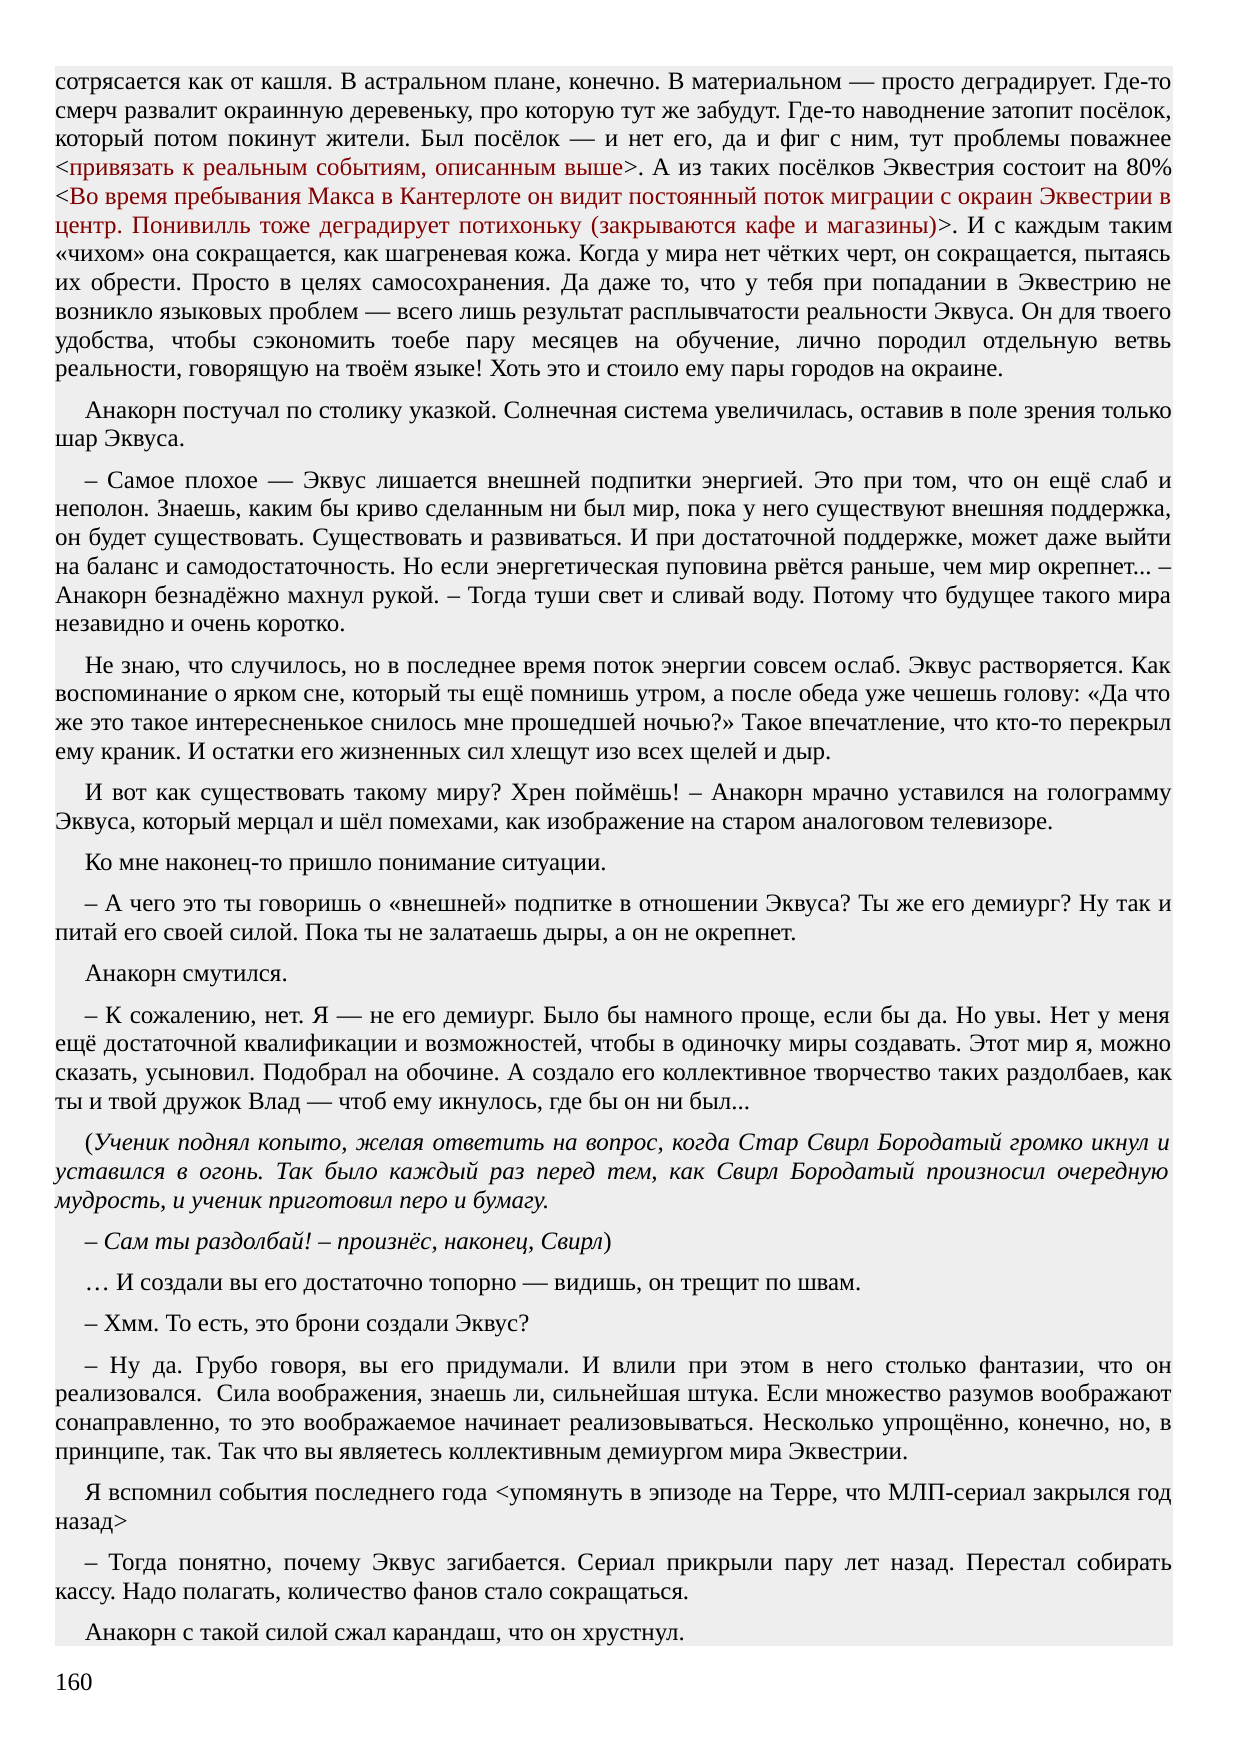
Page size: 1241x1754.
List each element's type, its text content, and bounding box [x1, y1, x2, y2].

text (Ученик поднял копыто, желая ответить на вопрос, когда Стар Свирл Бородатый громко икнул и уставился в огонь. Так было каждый раз перед тем, как Свирл Бородатый произносил очередную мудрость, и ученик приготовил перо и бумагу. [55, 1127, 1173, 1213]
text сотрясается как от кашля. В астральном плане, конечно. В материальном — просто деградирует. Где-то смерч развалит окраинную деревеньку, про которую тут же забудут. Где-то наводнение затопит посёлок, который потом покинут жители. Был посёлок — и нет его, да и фиг с ним, тут проблемы поважнее <привязать к реальным событиям, описанным выше>. А из таких посёлков Эквестрия состоит на 80% <Во время пребывания Макса в Кантерлоте он видит постоянный поток миграции с окраин Эквестрии в центр. Понивилль тоже деградирует потихоньку (закрываются кафе и магазины)>. И с каждым таким «чихом» она сокращается, как шагреневая кожа. Когда у мира нет чётких черт, он сокращается, пытаясь их обрести. Просто в целях самосохранения. Да даже то, что у тебя при попадании в Эквестрию не возникло языковых проблем — всего лишь результат расплывчатости реальности Эквуса. Он для твоего удобства, чтобы сэкономить тоебе пару месяцев на обучение, лично породил отдельную ветвь реальности, говорящую на твоём языке! Хоть это и стоило ему пары городов на окраине. [55, 66, 1173, 382]
text Анакорн смутился. [55, 958, 1173, 987]
text Не знаю, что случилось, но в последнее время поток энергии совсем ослаб. Эквус растворяется. Как воспоминание о ярком сне, который ты ещё помнишь утром, а после обеда уже чешешь голову: «Да что же это такое интересненькое снилось мне прошедшей ночью?» Такое впечатление, что кто-то перекрыл ему краник. И остатки его жизненных сил хлещут изо всех щелей и дыр. [55, 650, 1173, 765]
text Анакорн постучал по столику указкой. Солнечная система увеличилась, оставив в поле зрения только шар Эквуса. [55, 395, 1173, 452]
text Анакорн с такой силой сжал карандаш, что он хрустнул. [55, 1617, 1173, 1646]
text – Хмм. То есть, это брони создали Эквус? [55, 1308, 1173, 1337]
text – Ну да. Грубо говоря, вы его придумали. И влили при этом в него столько фантазии, что он реализовался. Сила воображения, знаешь ли, сильнейшая штука. Если множество разумов воображают сонаправленно, то это воображаемое начинает реализовываться. Несколько упрощённо, конечно, но, в принципе, так. Так что вы являетесь коллективным демиургом мира Эквестрии. [55, 1350, 1173, 1465]
text – Самое плохое — Эквус лишается внешней подпитки энергией. Это при том, что он ещё слаб и неполон. Знаешь, каким бы криво сделанным ни был мир, пока у него существуют внешняя поддержка, он будет существовать. Существовать и развиваться. И при достаточной поддержке, может даже выйти на баланс и самодостаточность. Но если энергетическая пуповина рвётся раньше, чем мир окрепнет... – Анакорн безнадёжно махнул рукой. – Тогда туши свет и сливай воду. Потому что будущее такого мира незавидно и очень коротко. [55, 465, 1173, 637]
text – А чего это ты говоришь о «внешней» подпитке в отношении Эквуса? Ты же его демиург? Ну так и питай его своей силой. Пока ты не залатаешь дыры, а он не окрепнет. [55, 888, 1173, 946]
text – Тогда понятно, почему Эквус загибается. Сериал прикрыли пару лет назад. Перестал собирать кассу. Надо полагать, количество фанов стало сокращаться. [55, 1547, 1173, 1605]
text Я вспомнил события последнего года <упомянуть в эпизоде на Терре, что МЛП-сериал закрылся год назад> [55, 1477, 1173, 1535]
text – К сожалению, нет. Я — не его демиург. Было бы намного проще, если бы да. Но увы. Нет у меня ещё достаточной квалификации и возможностей, чтобы в одиночку миры создавать. Этот мир я, можно сказать, усыновил. Подобрал на обочине. А создало его коллективное творчество таких раздолбаев, как ты и твой дружок Влад — чтоб ему икнулось, где бы он ни был... [55, 1000, 1173, 1115]
text … И создали вы его достаточно топорно — видишь, он трещит по швам. [55, 1267, 1173, 1296]
text И вот как существовать такому миру? Хрен поймёшь! – Анакорн мрачно уставился на голограмму Эквуса, который мерцал и шёл помехами, как изображение на старом аналоговом телевизоре. [55, 777, 1173, 835]
text Ко мне наконец-то пришло понимание ситуации. [55, 847, 1173, 876]
text – Сам ты раздолбай! – произнёс, наконец, Свирл) [55, 1226, 1173, 1255]
